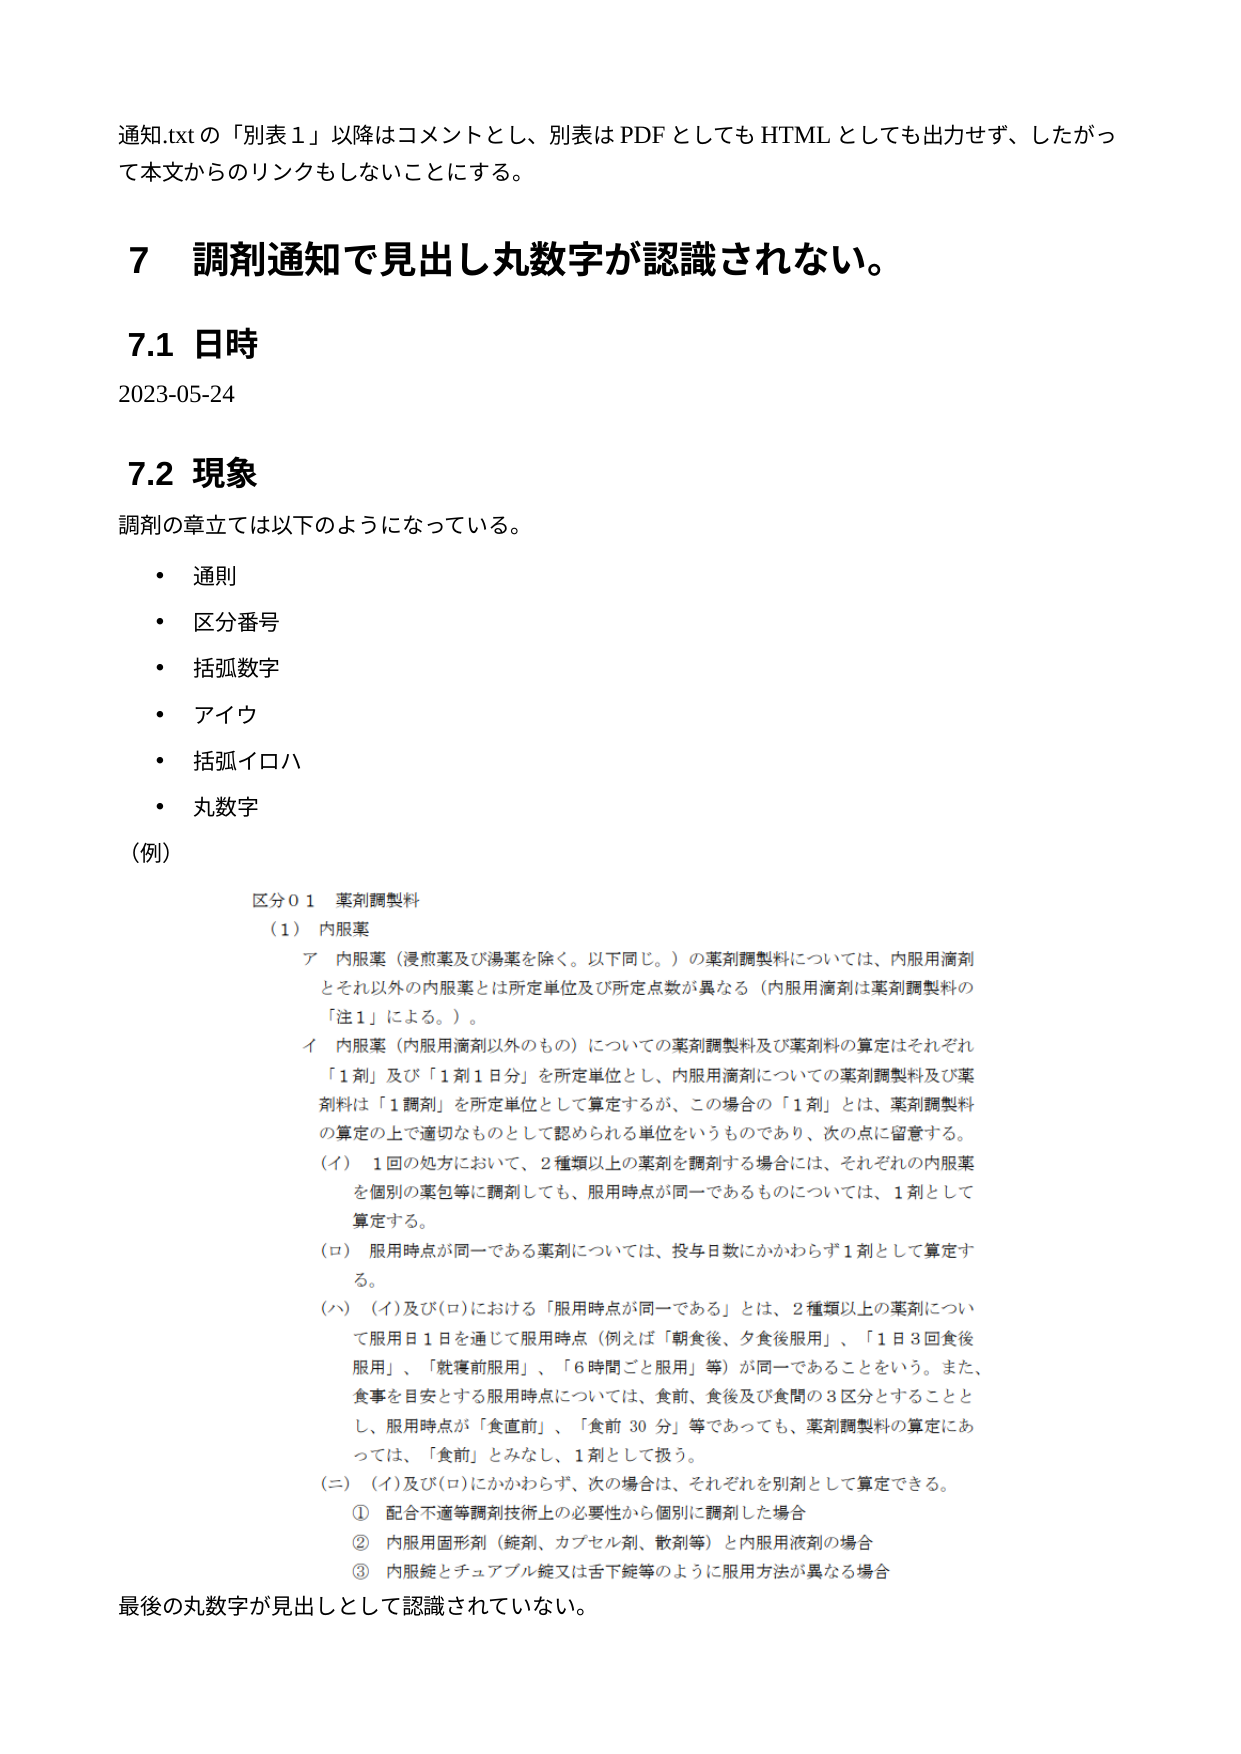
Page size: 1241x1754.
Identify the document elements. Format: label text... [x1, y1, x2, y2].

list 括弧数字 [156, 651, 1122, 683]
subtitle 現象 [118, 447, 1122, 495]
list アイウ [156, 698, 1122, 729]
text （例） [118, 836, 1122, 868]
subtitle 日時 [118, 318, 1122, 366]
text 2023-05-24 [118, 379, 1122, 407]
list 通則 [156, 559, 1122, 591]
picture [245, 887, 995, 1585]
text 通知.txtの「別表１」以降はコメントとし、別表はPDFとしてもHTMLとしても出力せず、したがって本文からのリンクもしないことにする。 [118, 118, 1122, 186]
list 丸数字 [156, 790, 1122, 822]
list 括弧イロハ [156, 744, 1122, 776]
text 調剤の章立ては以下のようになっている。 [118, 508, 1122, 539]
text 最後の丸数字が見出しとして認識されていない。 [118, 1585, 1122, 1621]
subtitle 調剤通知で見出し丸数字が認識されない。 [118, 230, 1122, 285]
list 区分番号 [156, 605, 1122, 637]
